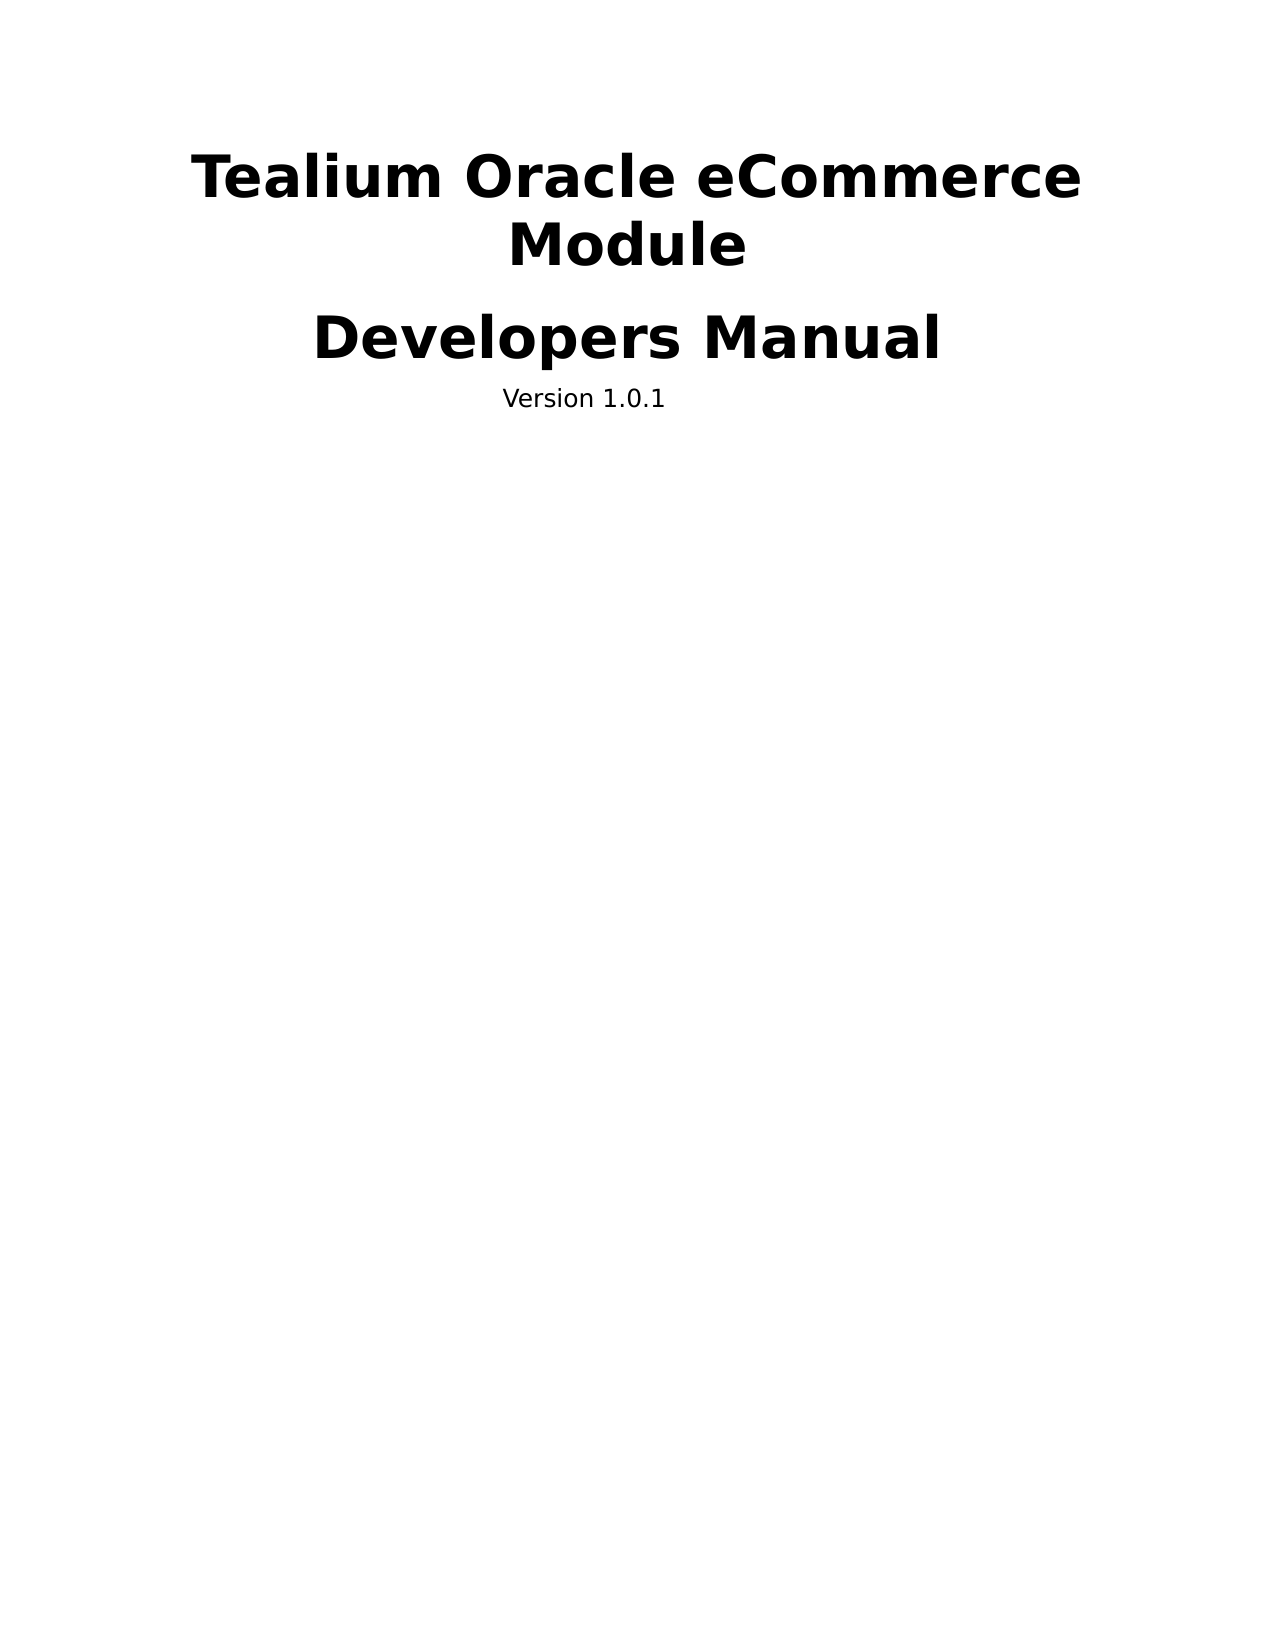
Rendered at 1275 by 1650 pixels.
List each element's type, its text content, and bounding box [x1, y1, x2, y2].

title Developers Manual [118, 304, 1157, 372]
text Version 1.0.1 [502, 384, 1157, 413]
title Tealium Oracle eCommerce Module [118, 143, 1157, 279]
